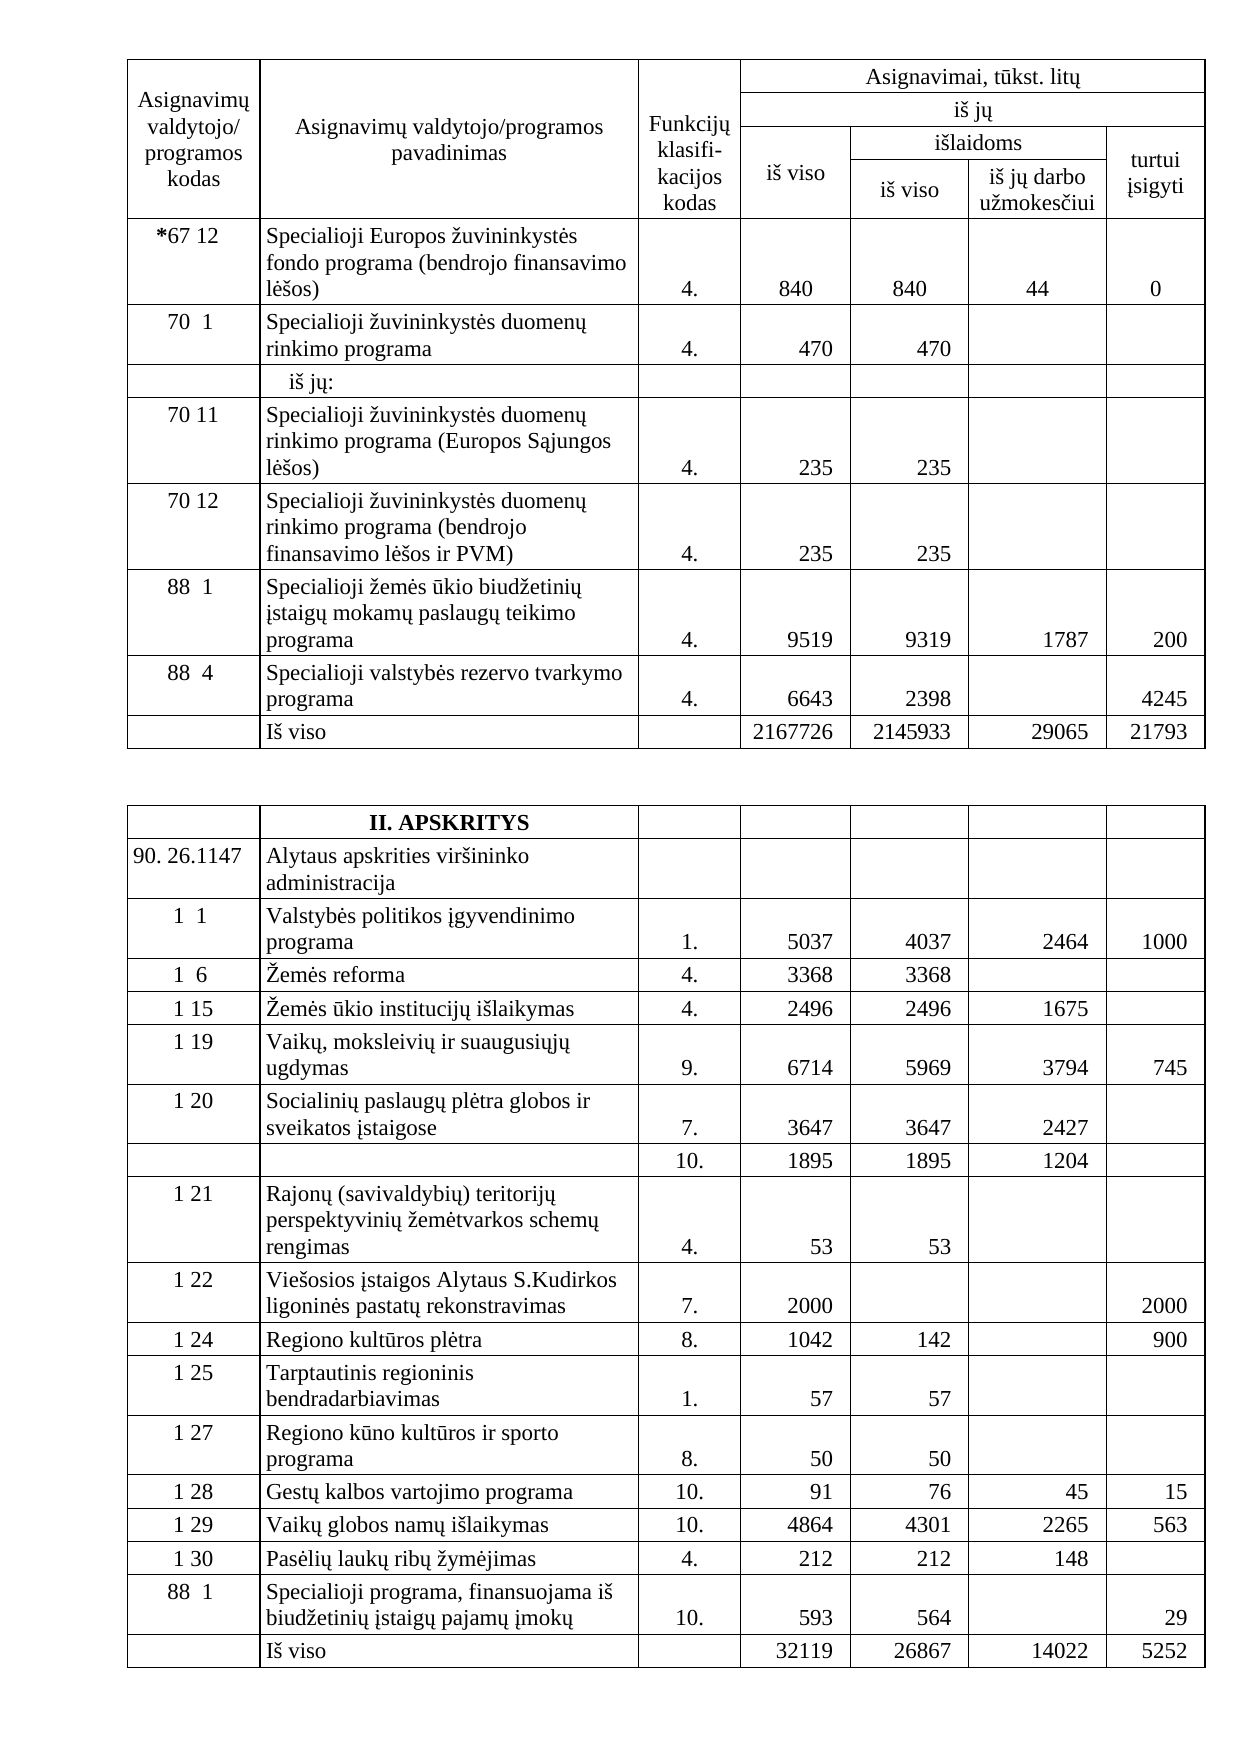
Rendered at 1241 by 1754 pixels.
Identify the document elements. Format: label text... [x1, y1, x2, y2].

table_cell [639, 365, 740, 397]
table_cell 235 [851, 398, 968, 483]
table_cell 4. [639, 1542, 740, 1574]
table_cell [261, 1144, 638, 1176]
table_cell 88 4 [128, 656, 259, 714]
table_cell 4. [639, 959, 740, 991]
table_cell [851, 806, 968, 838]
table_cell [851, 365, 968, 397]
table_cell [1107, 484, 1204, 569]
table_cell 4. [639, 656, 740, 714]
table_cell *67 12 [128, 219, 259, 304]
table_cell [1107, 806, 1204, 838]
table_cell 4. [639, 570, 740, 655]
table_cell 745 [1107, 1025, 1204, 1083]
table_cell [969, 305, 1106, 364]
table_cell 1042 [741, 1323, 850, 1355]
table_cell išlaidoms [851, 127, 1106, 159]
table_cell [1107, 398, 1204, 483]
table_cell 2265 [969, 1509, 1106, 1541]
table_cell 7. [639, 1263, 740, 1322]
table_cell 14022 [969, 1635, 1106, 1667]
table_cell 1204 [969, 1144, 1106, 1176]
table_cell 1 15 [128, 992, 259, 1024]
table_header Asignavimai, tūkst. litų [741, 60, 1204, 92]
table_cell 563 [1107, 1509, 1204, 1541]
table_cell 8. [639, 1323, 740, 1355]
table_cell 900 [1107, 1323, 1204, 1355]
table_cell 6714 [741, 1025, 850, 1083]
table_cell 4037 [851, 899, 968, 957]
table_cell Tarptautinis regioninis bendradarbiavimas [261, 1356, 638, 1414]
table_cell 50 [851, 1416, 968, 1474]
table_cell Specialioji valstybės rezervo tvarkymo programa [261, 656, 638, 714]
table_cell Vaikų, moksleivių ir suaugusiųjų ugdymas [261, 1025, 638, 1083]
table_cell 840 [741, 219, 850, 304]
table_cell [851, 1263, 968, 1322]
table_cell 235 [741, 484, 850, 569]
table_cell 1 24 [128, 1323, 259, 1355]
table_cell [128, 1635, 259, 1667]
table_cell [969, 1177, 1106, 1262]
table_header Asignavimų valdytojo/ programos kodas [128, 60, 259, 218]
table_header Asignavimų valdytojo/programos pavadinimas [261, 60, 638, 218]
table_cell turtui įsigyti [1107, 127, 1204, 218]
table_cell 2496 [851, 992, 968, 1024]
table_cell [1107, 365, 1204, 397]
table_cell [639, 806, 740, 838]
table_cell 1 25 [128, 1356, 259, 1414]
table_cell 235 [851, 484, 968, 569]
table_cell 1675 [969, 992, 1106, 1024]
table_cell [1107, 1542, 1204, 1574]
table_cell [128, 806, 259, 838]
table_cell 212 [741, 1542, 850, 1574]
table_cell 1. [639, 899, 740, 957]
table_cell 2464 [969, 899, 1106, 957]
table_cell [1107, 1144, 1204, 1176]
table_cell iš viso [741, 127, 850, 218]
table_cell [1107, 1356, 1204, 1414]
table_cell 6643 [741, 656, 850, 714]
table_cell [969, 959, 1106, 991]
table_cell Iš viso [261, 1635, 638, 1667]
table_cell [639, 839, 740, 898]
table_cell 50 [741, 1416, 850, 1474]
table_cell Rajonų (savivaldybių) teritorijų perspektyvinių žemėtvarkos schemų rengimas [261, 1177, 638, 1262]
table_cell [969, 656, 1106, 714]
table_cell [639, 1635, 740, 1667]
table_cell 1895 [741, 1144, 850, 1176]
table_cell 212 [851, 1542, 968, 1574]
table_cell [128, 365, 259, 397]
table_cell Viešosios įstaigos Alytaus S.Kudirkos ligoninės pastatų rekonstravimas [261, 1263, 638, 1322]
table_cell Regiono kūno kultūros ir sporto programa [261, 1416, 638, 1474]
table_cell 564 [851, 1575, 968, 1633]
table_cell 1 30 [128, 1542, 259, 1574]
table_cell Specialioji žemės ūkio biudžetinių įstaigų mokamų paslaugų teikimo programa [261, 570, 638, 655]
table_cell 0 [1107, 219, 1204, 304]
table_cell 90. 26.1147 [128, 839, 259, 898]
table_cell 2145933 [851, 716, 968, 748]
table_cell [969, 1263, 1106, 1322]
table_cell 3368 [741, 959, 850, 991]
table_cell 1 29 [128, 1509, 259, 1541]
table_cell 26867 [851, 1635, 968, 1667]
table_cell Pasėlių laukų ribų žymėjimas [261, 1542, 638, 1574]
table_cell 10. [639, 1509, 740, 1541]
table_cell [969, 484, 1106, 569]
table_cell [1107, 1416, 1204, 1474]
table_cell 4. [639, 398, 740, 483]
table_cell 4. [639, 992, 740, 1024]
table_cell 15 [1107, 1475, 1204, 1507]
table_cell Žemės ūkio institucijų išlaikymas [261, 992, 638, 1024]
table_cell 3647 [851, 1085, 968, 1143]
table_cell 1. [639, 1356, 740, 1414]
table_cell 57 [741, 1356, 850, 1414]
table_cell 2000 [1107, 1263, 1204, 1322]
table_cell Specialioji žuvininkystės duomenų rinkimo programa (Europos Sąjungos lėšos) [261, 398, 638, 483]
table_cell [1107, 305, 1204, 364]
table_cell Gestų kalbos vartojimo programa [261, 1475, 638, 1507]
table_cell 4. [639, 484, 740, 569]
table_cell 57 [851, 1356, 968, 1414]
table_cell [969, 1575, 1106, 1633]
table_cell 2427 [969, 1085, 1106, 1143]
table_cell 4301 [851, 1509, 968, 1541]
table_cell iš jų [741, 93, 1204, 126]
table_cell Valstybės politikos įgyvendinimo programa [261, 899, 638, 957]
table_cell 2000 [741, 1263, 850, 1322]
table_cell 29065 [969, 716, 1106, 748]
table_cell [969, 365, 1106, 397]
table_cell [127, 749, 1205, 805]
table_cell 840 [851, 219, 968, 304]
table_cell iš viso [851, 160, 968, 218]
table_cell [1107, 992, 1204, 1024]
table_cell 5252 [1107, 1635, 1204, 1667]
table_cell 9. [639, 1025, 740, 1083]
table_cell 593 [741, 1575, 850, 1633]
table_cell 70 12 [128, 484, 259, 569]
table_cell 70 1 [128, 305, 259, 364]
table_cell 1 22 [128, 1263, 259, 1322]
table_cell [741, 839, 850, 898]
table_cell 45 [969, 1475, 1106, 1507]
table_cell Specialioji programa, finansuojama iš biudžetinių įstaigų pajamų įmokų [261, 1575, 638, 1633]
table_cell [851, 839, 968, 898]
table_header Funkcijų klasifi­kacijos kodas [639, 60, 740, 218]
table_cell [1107, 959, 1204, 991]
table_cell 10. [639, 1575, 740, 1633]
table_cell 88 1 [128, 1575, 259, 1633]
table_cell 1000 [1107, 899, 1204, 957]
table_cell 4864 [741, 1509, 850, 1541]
table_cell 3794 [969, 1025, 1106, 1083]
table_cell 70 11 [128, 398, 259, 483]
table_cell 32119 [741, 1635, 850, 1667]
table_cell Alytaus apskrities viršininko administracija [261, 839, 638, 898]
table_cell [969, 839, 1106, 898]
table_cell 200 [1107, 570, 1204, 655]
table_cell 91 [741, 1475, 850, 1507]
table_cell Specialioji Europos žuvininkystės fondo programa (bendrojo finansavimo lėšos) [261, 219, 638, 304]
table_cell 1 1 [128, 899, 259, 957]
table_cell [969, 806, 1106, 838]
table_cell 76 [851, 1475, 968, 1507]
table_cell [969, 1356, 1106, 1414]
table_cell 3368 [851, 959, 968, 991]
table_cell iš jų: [261, 365, 638, 397]
table_cell 9319 [851, 570, 968, 655]
table_cell 44 [969, 219, 1106, 304]
table_cell 142 [851, 1323, 968, 1355]
table_cell Specialioji žuvininkystės duomenų rinkimo programa [261, 305, 638, 364]
table_cell 1 6 [128, 959, 259, 991]
table_cell 53 [741, 1177, 850, 1262]
table_cell 5969 [851, 1025, 968, 1083]
table_cell 2398 [851, 656, 968, 714]
table_cell 21793 [1107, 716, 1204, 748]
table_cell 5037 [741, 899, 850, 957]
table_cell 470 [741, 305, 850, 364]
table_cell [741, 806, 850, 838]
table_cell 470 [851, 305, 968, 364]
table_cell 148 [969, 1542, 1106, 1574]
table_cell 9519 [741, 570, 850, 655]
table_cell 4. [639, 219, 740, 304]
table_cell 1 27 [128, 1416, 259, 1474]
table_cell 7. [639, 1085, 740, 1143]
table_cell 1 19 [128, 1025, 259, 1083]
table_cell iš jų darbo užmokesčiui [969, 160, 1106, 218]
table_cell Iš viso [261, 716, 638, 748]
table_cell [128, 716, 259, 748]
table_cell 235 [741, 398, 850, 483]
table_cell 1 20 [128, 1085, 259, 1143]
table_cell Specialioji žuvininkystės duomenų rinkimo programa (bendrojo finansavimo lėšos ir PVM) [261, 484, 638, 569]
table_cell 29 [1107, 1575, 1204, 1633]
table_cell [741, 365, 850, 397]
table_cell II. APSKRITYS [261, 806, 638, 838]
table_cell 3647 [741, 1085, 850, 1143]
table_cell Regiono kultūros plėtra [261, 1323, 638, 1355]
table_cell Socialinių paslaugų plėtra globos ir sveikatos įstaigose [261, 1085, 638, 1143]
table_cell [969, 1323, 1106, 1355]
table_cell 2496 [741, 992, 850, 1024]
table_cell 4. [639, 305, 740, 364]
table_cell Vaikų globos namų išlaikymas [261, 1509, 638, 1541]
table_cell 1 21 [128, 1177, 259, 1262]
table_cell 53 [851, 1177, 968, 1262]
table_cell [1107, 1085, 1204, 1143]
table_cell 2167726 [741, 716, 850, 748]
table_cell [1107, 839, 1204, 898]
table_cell 10. [639, 1475, 740, 1507]
table_cell 88 1 [128, 570, 259, 655]
table_cell 1787 [969, 570, 1106, 655]
table_cell 4245 [1107, 656, 1204, 714]
table_cell [969, 398, 1106, 483]
table_cell 1895 [851, 1144, 968, 1176]
table_cell [639, 716, 740, 748]
table_cell [128, 1144, 259, 1176]
table_cell 10. [639, 1144, 740, 1176]
table_cell [1107, 1177, 1204, 1262]
table_cell 1 28 [128, 1475, 259, 1507]
table_cell [969, 1416, 1106, 1474]
table_cell 4. [639, 1177, 740, 1262]
table_cell Žemės reforma [261, 959, 638, 991]
table_cell 8. [639, 1416, 740, 1474]
